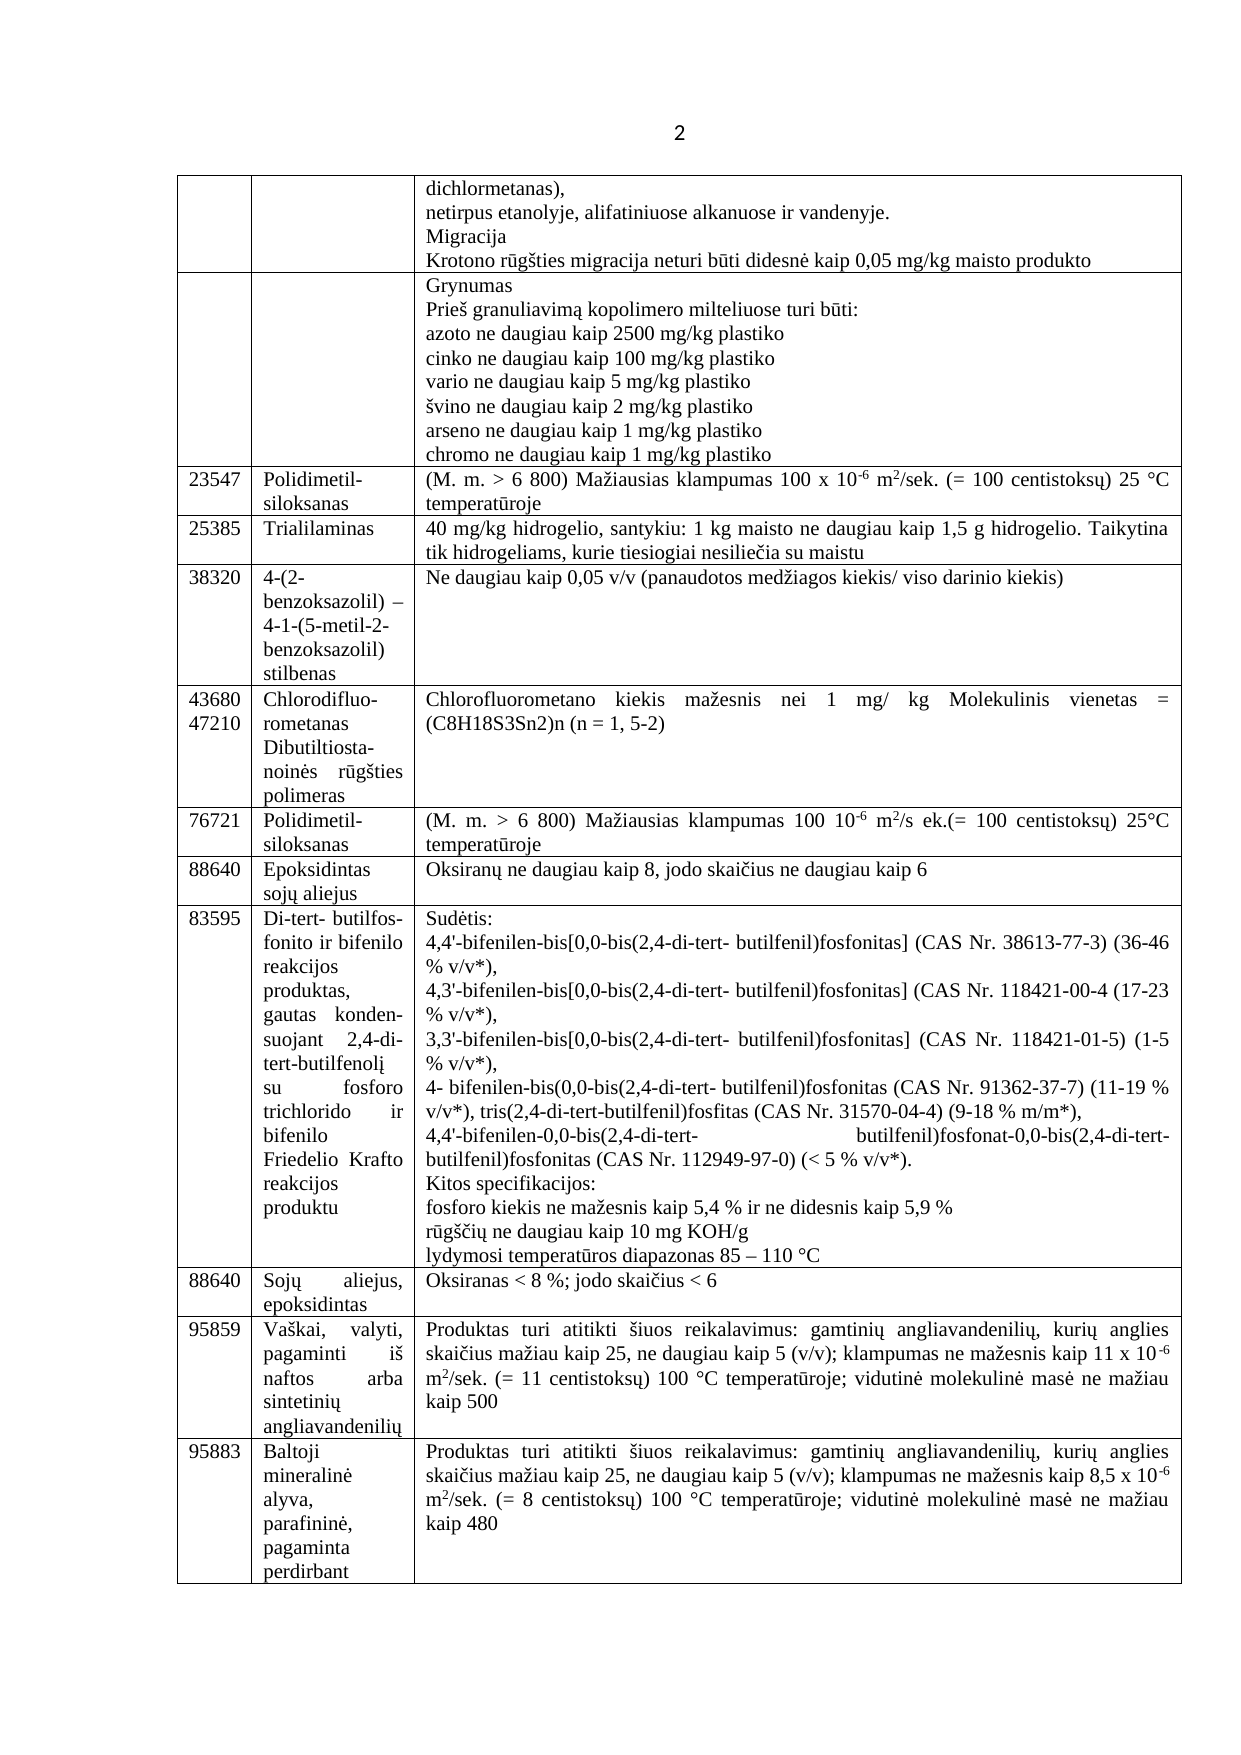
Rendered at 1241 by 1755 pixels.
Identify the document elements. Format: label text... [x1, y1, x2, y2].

table_cell 83595 [178, 906, 251, 1267]
table_cell (M. m. > 6 800) Mažiausias klampumas 100 10-6 m2/s ek.(= 100 centistoksų) 25°C temperatūroje [415, 808, 1181, 856]
table_cell Polidimetil- siloksanas [252, 808, 414, 856]
table_cell Produktas turi atitikti šiuos reikalavimus: gamtinių angliavandenilių, kurių anglies skaičius mažiau kaip 25, ne daugiau kaip 5 (v/v); klampumas ne mažesnis kaip 11 x 10-6 m2/sek. (= 11 centistoksų) 100 °C temperatūroje; vidutinė molekulinė masė ne mažiau kaip 500 [415, 1317, 1181, 1438]
table_cell 95859 [178, 1317, 251, 1438]
table_cell Sojų aliejus, epoksidintas [252, 1268, 414, 1316]
table_cell 88640 [178, 857, 251, 905]
table_cell 23547 [178, 467, 251, 515]
table_cell Chlorodifluo- rometanas Dibutiltiosta- noinės rūgšties polimeras [252, 686, 414, 807]
table_cell Epoksidintas sojų aliejus [252, 857, 414, 905]
table_cell [252, 176, 414, 272]
table_cell 25385 [178, 516, 251, 564]
table_cell dichlormetanas), netirpus etanolyje, alifatiniuose alkanuose ir vandenyje. Migracija Krotono rūgšties migracija neturi būti didesnė kaip 0,05 mg/kg maisto produkto [415, 176, 1181, 272]
table_cell [178, 176, 251, 272]
table_cell 88640 [178, 1268, 251, 1316]
table_cell [252, 273, 414, 466]
table_cell 4-(2- benzoksazolil) – 4-1-(5-metil-2- benzoksazolil) stilbenas [252, 565, 414, 685]
table_cell 95883 [178, 1439, 251, 1583]
table_cell Oksiranas < 8 %; jodo skaičius < 6 [415, 1268, 1181, 1316]
table_cell Chlorofluorometano kiekis mažesnis nei 1 mg/ kg Molekulinis vienetas = (C8H18S3Sn2)n (n = 1, 5-2) [415, 686, 1181, 807]
table_cell [178, 273, 251, 466]
table_cell Ne daugiau kaip 0,05 v/v (panaudotos medžiagos kiekis/ viso darinio kiekis) [415, 565, 1181, 685]
table_cell Produktas turi atitikti šiuos reikalavimus: gamtinių angliavandenilių, kurių anglies skaičius mažiau kaip 25, ne daugiau kaip 5 (v/v); klampumas ne mažesnis kaip 8,5 x 10-6 m2/sek. (= 8 centistoksų) 100 °C temperatūroje; vidutinė molekulinė masė ne mažiau kaip 480 [415, 1439, 1181, 1583]
table_cell Baltoji mineralinė alyva, parafininė, pagaminta perdirbant [252, 1439, 414, 1583]
table_cell 38320 [178, 565, 251, 685]
table_cell Polidimetil- siloksanas [252, 467, 414, 515]
table_cell Oksiranų ne daugiau kaip 8, jodo skaičius ne daugiau kaip 6 [415, 857, 1181, 905]
table_cell 43680 47210 [178, 686, 251, 807]
table_cell Grynumas Prieš granuliavimą kopolimero milteliuose turi būti: azoto ne daugiau kaip 2500 mg/kg plastiko cinko ne daugiau kaip 100 mg/kg plastiko vario ne daugiau kaip 5 mg/kg plastiko švino ne daugiau kaip 2 mg/kg plastiko arseno ne daugiau kaip 1 mg/kg plastiko chromo ne daugiau kaip 1 mg/kg plastiko [415, 273, 1181, 466]
table_cell 76721 [178, 808, 251, 856]
table_cell Sudėtis: 4,4'-bifenilen-bis[0,0-bis(2,4-di-tert- butilfenil)fosfonitas] (CAS Nr. 38613-77-3) (36-46 % v/v*), 4,3'-bifenilen-bis[0,0-bis(2,4-di-tert- butilfenil)fosfonitas] (CAS Nr. 118421-00-4 (17-23 % v/v*), 3,3'-bifenilen-bis[0,0-bis(2,4-di-tert- butilfenil)fosfonitas] (CAS Nr. 118421-01-5) (1-5 % v/v*), 4- bifenilen-bis(0,0-bis(2,4-di-tert- butilfenil)fosfonitas (CAS Nr. 91362-37-7) (11-19 % v/v*), tris(2,4-di-tert-butilfenil)fosfitas (CAS Nr. 31570-04-4) (9-18 % m/m*), 4,4'-bifenilen-0,0-bis(2,4-di-tert- butilfenil)fosfonat-0,0-bis(2,4-di-tert- butilfenil)fosfonitas (CAS Nr. 112949-97-0) (< 5 % v/v*). Kitos specifikacijos: fosforo kiekis ne mažesnis kaip 5,4 % ir ne didesnis kaip 5,9 % rūgščių ne daugiau kaip 10 mg KOH/g lydymosi temperatūros diapazonas 85 – 110 °C [415, 906, 1181, 1267]
table_cell (M. m. > 6 800) Mažiausias klampumas 100 x 10-6 m2/sek. (= 100 centistoksų) 25 °C temperatūroje [415, 467, 1181, 515]
table_cell 40 mg/kg hidrogelio, santykiu: 1 kg maisto ne daugiau kaip 1,5 g hidrogelio. Taikytina tik hidrogeliams, kurie tiesiogiai nesiliečia su maistu [415, 516, 1181, 564]
table_cell Di-tert- butilfos- fonito ir bifenilo reakcijos produktas, gautas konden- suojant 2,4-di- tert-butilfenolį su fosforo trichlorido ir bifenilo Friedelio Krafto reakcijos produktu [252, 906, 414, 1267]
table_cell Trialilaminas [252, 516, 414, 564]
table_cell Vaškai, valyti, pagaminti iš naftos arba sintetinių angliavandenilių [252, 1317, 414, 1438]
